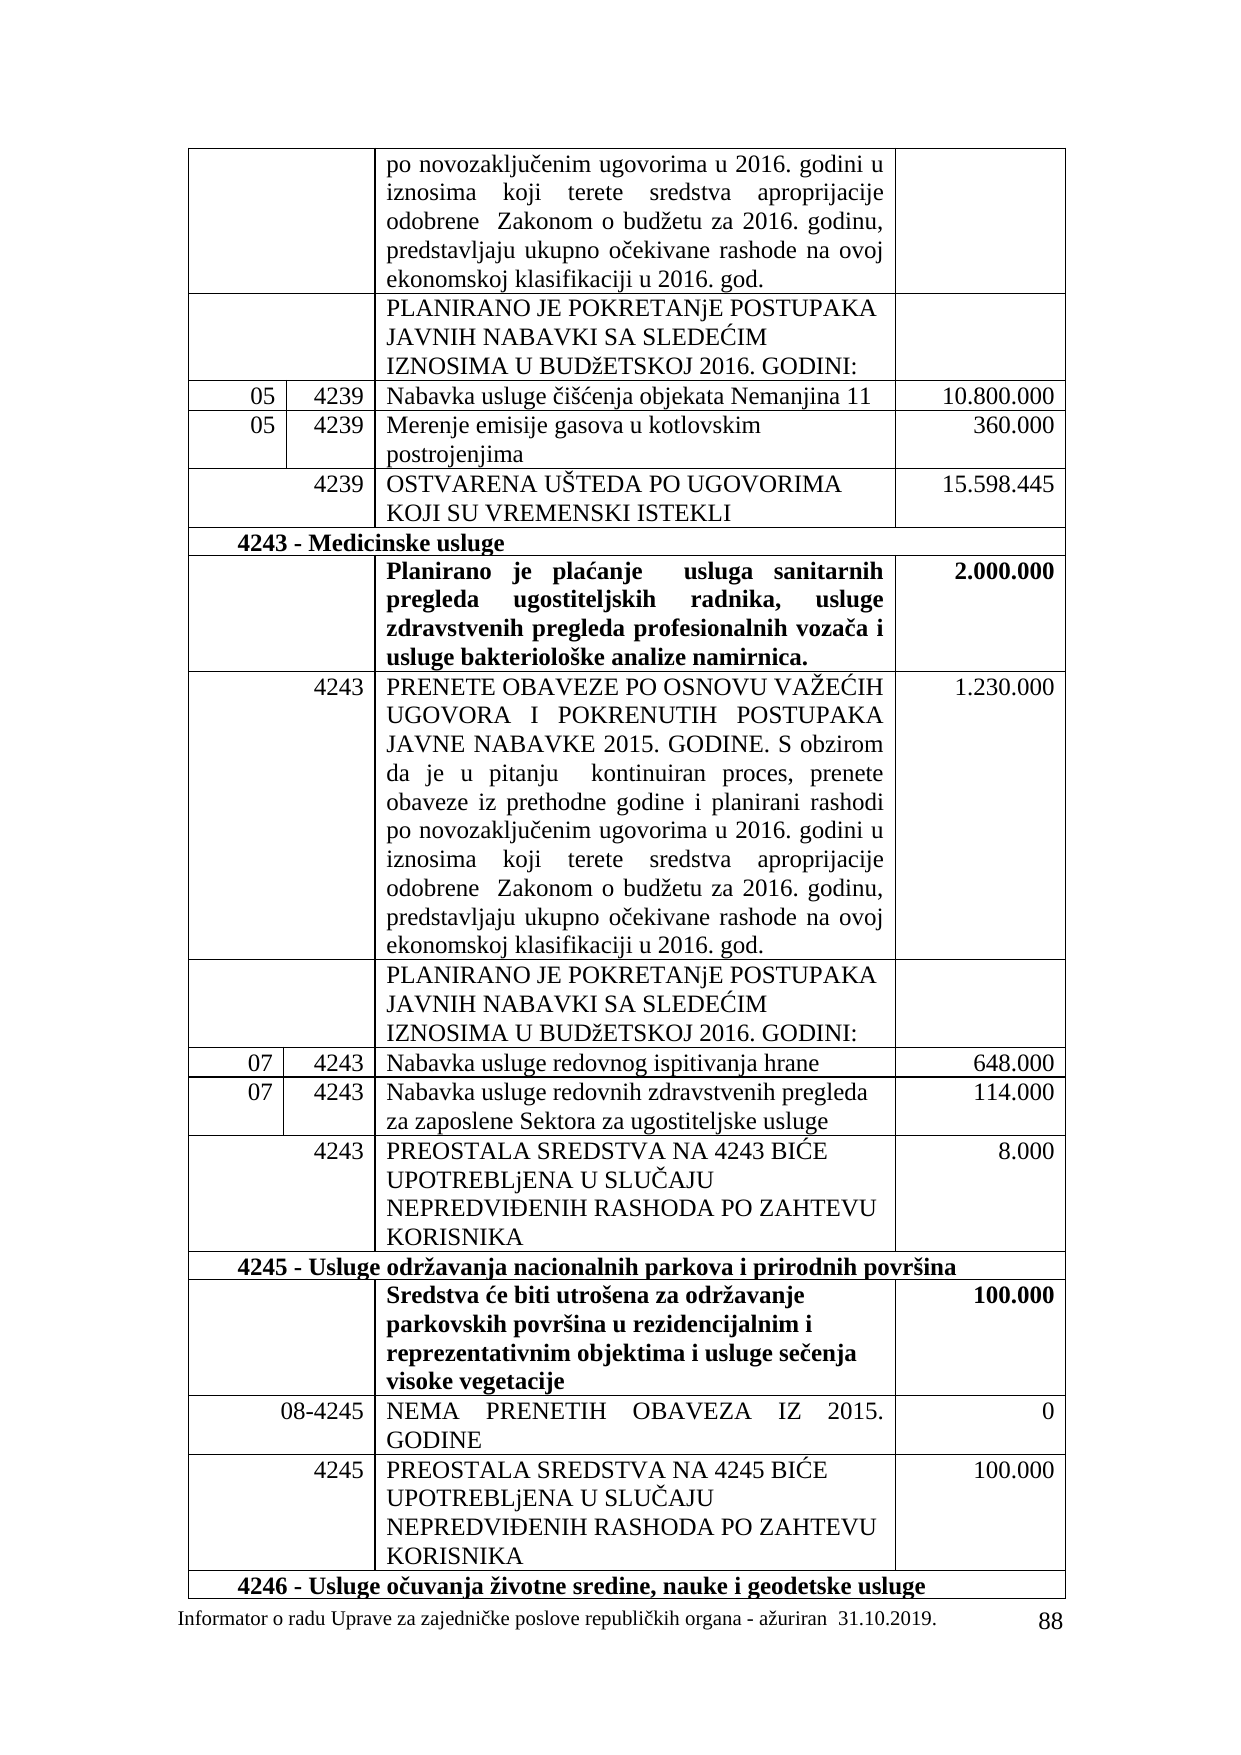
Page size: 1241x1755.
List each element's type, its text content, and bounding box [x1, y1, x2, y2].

table_cell PRENETE OBAVEZE PO OSNOVU VAŽEĆIH UGOVORA I POKRENUTIH POSTUPAKA JAVNE NABAVKE 2015. GODINE. S obzirom da je u pitanju kontinuiran proces, prenete obaveze iz prethodne godine i planirani rashodi po novozaklјučenim ugovorima u 2016. godini u iznosima koji terete sredstva aproprijacije odobrene Zakonom o budžetu za 2016. godinu, predstavlјaju ukupno očekivane rashode na ovoj ekonomskoj klasifikaciji u 2016. god. [376, 672, 895, 959]
table_cell 4239 [189, 469, 374, 527]
table_cell 4243 [284, 1048, 374, 1076]
table_cell 100.000 [896, 1280, 1065, 1395]
table_cell 05 [189, 411, 286, 468]
table_cell [189, 960, 374, 1047]
table_cell 4246 - Usluge očuvanja životne sredine, nauke i geodetske usluge [189, 1571, 1065, 1598]
table_cell 360.000 [896, 411, 1065, 468]
table_cell Nabavka usluge čišćenja objekata Nemanjina 11 [376, 381, 895, 409]
table_cell 4245 - Usluge održavanja nacionalnih parkova i prirodnih površina [189, 1252, 1065, 1279]
table_cell Sredstva će biti utrošena za održavanje parkovskih površina u rezidencijalnim i reprezentativnim objektima i usluge sečenja visoke vegetacije [376, 1280, 895, 1395]
table_cell 648.000 [896, 1048, 1065, 1076]
table_cell po novozaklјučenim ugovorima u 2016. godini u iznosima koji terete sredstva aproprijacije odobrene Zakonom o budžetu za 2016. godinu, predstavlјaju ukupno očekivane rashode na ovoj ekonomskoj klasifikaciji u 2016. god. [376, 149, 895, 292]
table_cell PLANIRANO JE POKRETANјE POSTUPAKA JAVNIH NABAVKI SA SLEDEĆIM IZNOSIMA U BUDžETSKOJ 2016. GODINI: [376, 294, 895, 380]
table_cell 114.000 [896, 1078, 1065, 1135]
table_cell Nabavka usluge redovnog ispitivanja hrane [376, 1048, 895, 1076]
table_cell [896, 149, 1065, 292]
table_cell 08-4245 [189, 1396, 374, 1454]
table_cell 4239 [287, 411, 374, 468]
table_cell 07 [189, 1078, 283, 1135]
table_cell [896, 294, 1065, 380]
table_cell 10.800.000 [896, 381, 1065, 409]
table_cell NEMA PRENETIH OBAVEZA IZ 2015. GODINE [376, 1396, 895, 1454]
table_cell 4243 [189, 1136, 374, 1251]
table_cell [189, 294, 374, 380]
table_cell 4239 [287, 381, 374, 409]
table_cell 4243 - Medicinske usluge [189, 528, 1065, 555]
table_cell 4245 [189, 1455, 374, 1570]
table_cell 2.000.000 [896, 556, 1065, 671]
table_cell PLANIRANO JE POKRETANјE POSTUPAKA JAVNIH NABAVKI SA SLEDEĆIM IZNOSIMA U BUDžETSKOJ 2016. GODINI: [376, 960, 895, 1047]
table_cell 4243 [284, 1078, 374, 1135]
table_cell PREOSTALA SREDSTVA NA 4245 BIĆE UPOTREBLjENA U SLUČAJU NEPREDVIĐENIH RASHODA PO ZAHTEVU KORISNIKA [376, 1455, 895, 1570]
table_cell 0 [896, 1396, 1065, 1454]
table_cell Nabavka usluge redovnih zdravstvenih pregleda za zaposlene Sektora za ugostitelјske usluge [376, 1078, 895, 1135]
table_cell OSTVARENA UŠTEDA PO UGOVORIMA KOJI SU VREMENSKI ISTEKLI [376, 469, 895, 527]
table_cell 1.230.000 [896, 672, 1065, 959]
table_cell Merenje emisije gasova u kotlovskim postrojenjima [376, 411, 895, 468]
table_cell 15.598.445 [896, 469, 1065, 527]
table_cell 4243 [189, 672, 374, 959]
table_cell 07 [189, 1048, 283, 1076]
table_cell 8.000 [896, 1136, 1065, 1251]
table_cell [896, 960, 1065, 1047]
table_cell Planirano je plaćanje usluga sanitarnih pregleda ugostitelјskih radnika, usluge zdravstvenih pregleda profesionalnih vozača i usluge bakteriološke analize namirnica. [376, 556, 895, 671]
table_cell [189, 556, 374, 671]
table_cell 100.000 [896, 1455, 1065, 1570]
table_cell 05 [189, 381, 286, 409]
table_cell PREOSTALA SREDSTVA NA 4243 BIĆE UPOTREBLjENA U SLUČAJU NEPREDVIĐENIH RASHODA PO ZAHTEVU KORISNIKA [376, 1136, 895, 1251]
table_cell [189, 149, 374, 292]
table_cell [189, 1280, 374, 1395]
